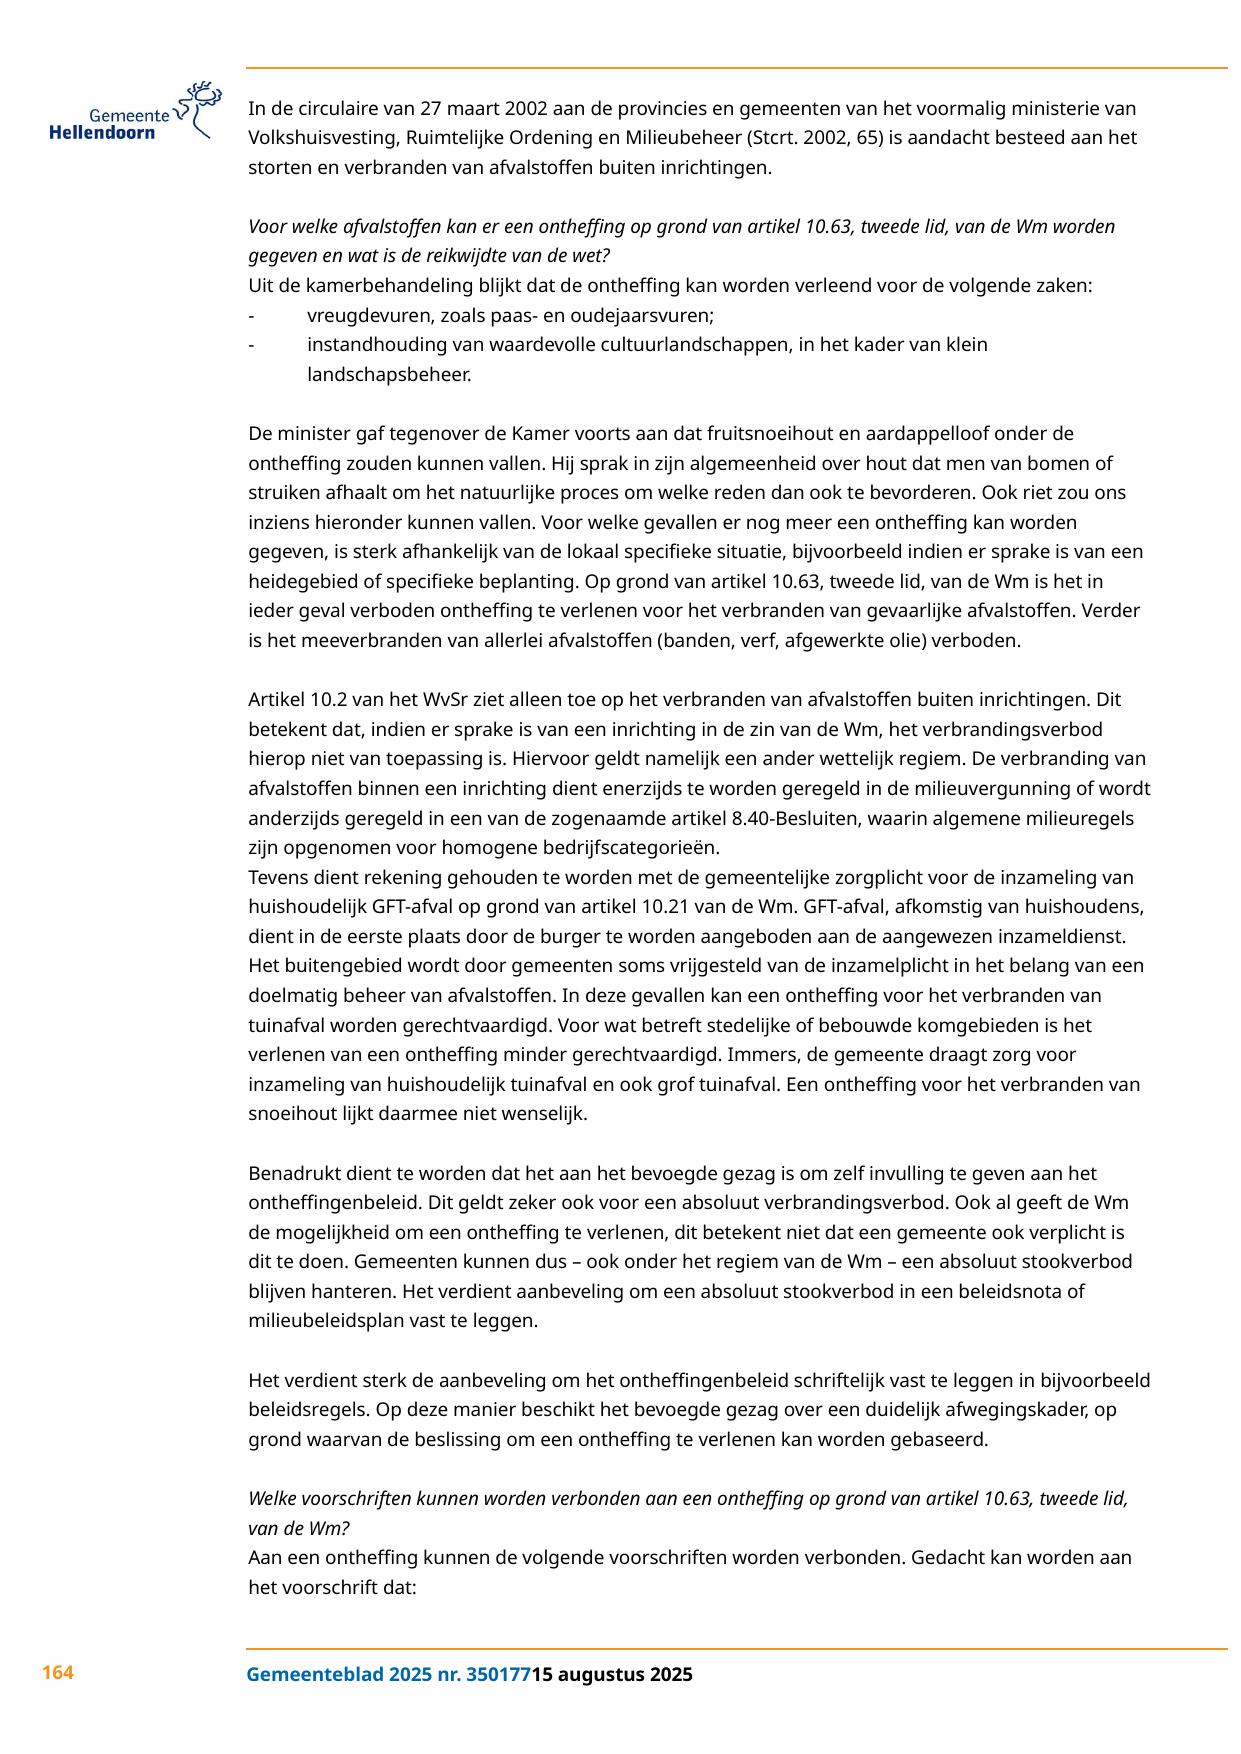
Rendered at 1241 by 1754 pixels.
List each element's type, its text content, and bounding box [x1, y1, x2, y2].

text Tevens dient rekening gehouden te worden met de gemeentelijke zorgplicht voor de inzameling van huishoudelijk GFT-afval op grond van artikel 10.21 van de Wm. GFT-afval, afkomstig van huishoudens, dient in de eerste plaats door de burger te worden aangeboden aan de aangewezen inzameldienst. Het buitengebied wordt door gemeenten soms vrijgesteld van de inzamelplicht in het belang van een doelmatig beheer van afvalstoffen. In deze gevallen kan een ontheffing voor het verbranden van tuinafval worden gerechtvaardigd. Voor wat betreft stedelijke of bebouwde komgebieden is het verlenen van een ontheffing minder gerechtvaardigd. Immers, de gemeente draagt zorg voor inzameling van huishoudelijk tuinafval en ook grof tuinafval. Een ontheffing voor het verbranden van snoeihout lijkt daarmee niet wenselijk. [248, 864, 1152, 1126]
text Voor welke afvalstoffen kan er een ontheffing op grond van artikel 10.63, tweede lid, van de Wm worden gegeven en wat is de reikwijdte van de wet? [248, 213, 1152, 268]
text De minister gaf tegenover de Kamer voorts aan dat fruitsnoeihout en aardappelloof onder de ontheffing zouden kunnen vallen. Hij sprak in zijn algemeenheid over hout dat men van bomen of struiken afhaalt om het natuurlijke proces om welke reden dan ook te bevorderen. Ook riet zou ons inziens hieronder kunnen vallen. Voor welke gevallen er nog meer een ontheffing kan worden gegeven, is sterk afhankelijk van de lokaal specifieke situatie, bijvoorbeeld indien er sprake is van een heidegebied of specifieke beplanting. Op grond van artikel 10.63, tweede lid, van de Wm is het in ieder geval verboden ontheffing te verlenen voor het verbranden van gevaarlijke afvalstoffen. Verder is het meeverbranden van allerlei afvalstoffen (banden, verf, afgewerkte olie) verboden. [248, 420, 1152, 653]
list instandhouding van waardevolle cultuurlandschappen, in het kader van klein landschapsbeheer. [248, 331, 1152, 387]
text Aan een ontheffing kunnen de volgende voorschriften worden verbonden. Gedacht kan worden aan het voorschrift dat: [248, 1544, 1152, 1600]
text Het verdient sterk de aanbeveling om het ontheffingenbeleid schriftelijk vast te leggen in bijvoorbeeld beleidsregels. Op deze manier beschikt het bevoegde gezag over een duidelijk afwegingskader, op grond waarvan de beslissing om een ontheffing te verlenen kan worden gebaseerd. [248, 1367, 1152, 1452]
text Uit de kamerbehandeling blijkt dat de ontheffing kan worden verleend voor de volgende zaken: [248, 272, 1152, 298]
text In de circulaire van 27 maart 2002 aan de provincies en gemeenten van het voormalig ministerie van Volkshuisvesting, Ruimtelijke Ordening en Milieubeheer (Stcrt. 2002, 65) is aandacht besteed aan het storten en verbranden van afvalstoffen buiten inrichtingen. [248, 95, 1152, 180]
picture [41, 47, 231, 172]
text Artikel 10.2 van het WvSr ziet alleen toe op het verbranden van afvalstoffen buiten inrichtingen. Dit betekent dat, indien er sprake is van een inrichting in de zin van de Wm, het verbrandingsverbod hierop niet van toepassing is. Hiervoor geldt namelijk een ander wettelijk regiem. De verbranding van afvalstoffen binnen een inrichting dient enerzijds te worden geregeld in de milieuvergunning of wordt anderzijds geregeld in een van de zogenaamde artikel 8.40-Besluiten, waarin algemene milieuregels zijn opgenomen voor homogene bedrijfscategorieën. [248, 686, 1152, 860]
text Welke voorschriften kunnen worden verbonden aan een ontheffing op grond van artikel 10.63, tweede lid, van de Wm? [248, 1485, 1152, 1541]
text Benadrukt dient te worden dat het aan het bevoegde gezag is om zelf invulling te geven aan het ontheffingenbeleid. Dit geldt zeker ook voor een absoluut verbrandingsverbod. Ook al geeft de Wm de mogelijkheid om een ontheffing te verlenen, dit betekent niet dat een gemeente ook verplicht is dit te doen. Gemeenten kunnen dus – ook onder het regiem van de Wm – een absoluut stookverbod blijven hanteren. Het verdient aanbeveling om een absoluut stookverbod in een beleidsnota of milieubeleidsplan vast te leggen. [248, 1160, 1152, 1333]
list vreugdevuren, zoals paas- en oudejaarsvuren; [248, 302, 1152, 328]
